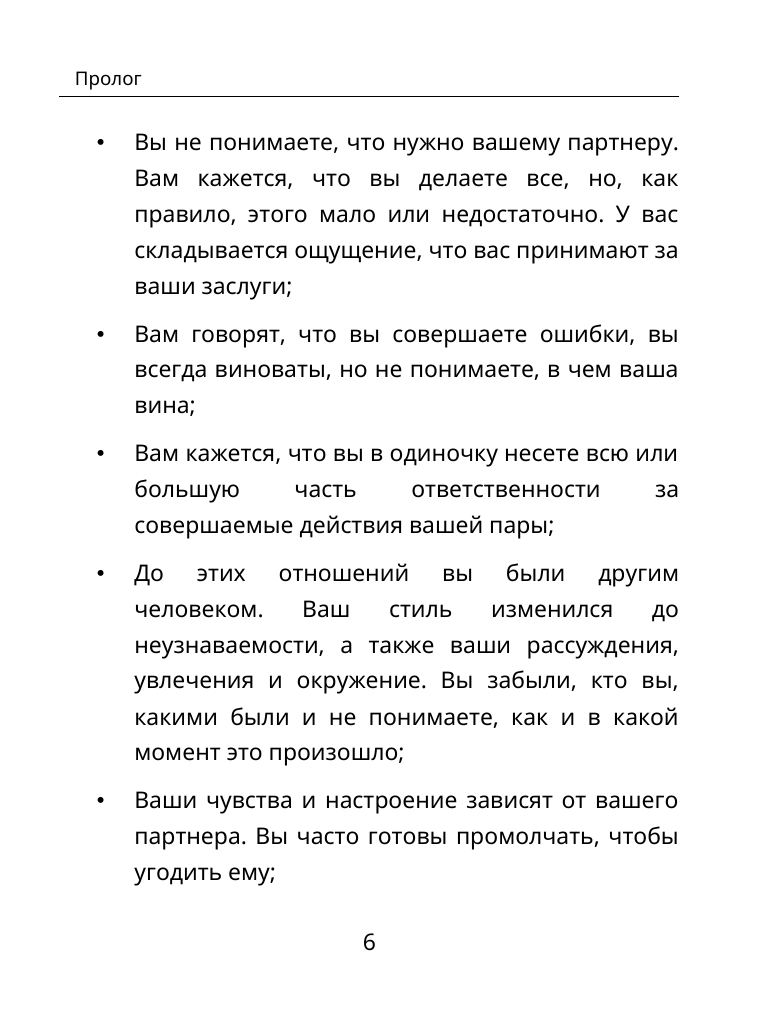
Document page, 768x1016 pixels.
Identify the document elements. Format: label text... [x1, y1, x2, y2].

list До этих отношений вы были другим человеком. Ваш стиль изменился до неузнаваемости, а также ваши рассуждения, увлечения и окружение. Вы забыли, кто вы, какими были и не понимаете, как и в какой момент это произошло; [97, 557, 679, 768]
list Вам говорят, что вы совершаете ошибки, вы всегда виноваты, но не понимаете, в чем ваша вина; [97, 317, 679, 421]
list Ваши чувства и настроение зависят от вашего партнера. Вы часто готовы промолчать, чтобы угодить ему; [97, 784, 679, 887]
list Вам кажется, что вы в одиночку несете всю или большую часть ответственности за совершаемые действия вашей пары; [97, 437, 679, 540]
list Вы не понимаете, что нужно вашему партнеру. Вам кажется, что вы делаете все, но, как правило, этого мало или недостаточно. У вас складывается ощущение, что вас принимают за ваши заслуги; [97, 126, 679, 301]
